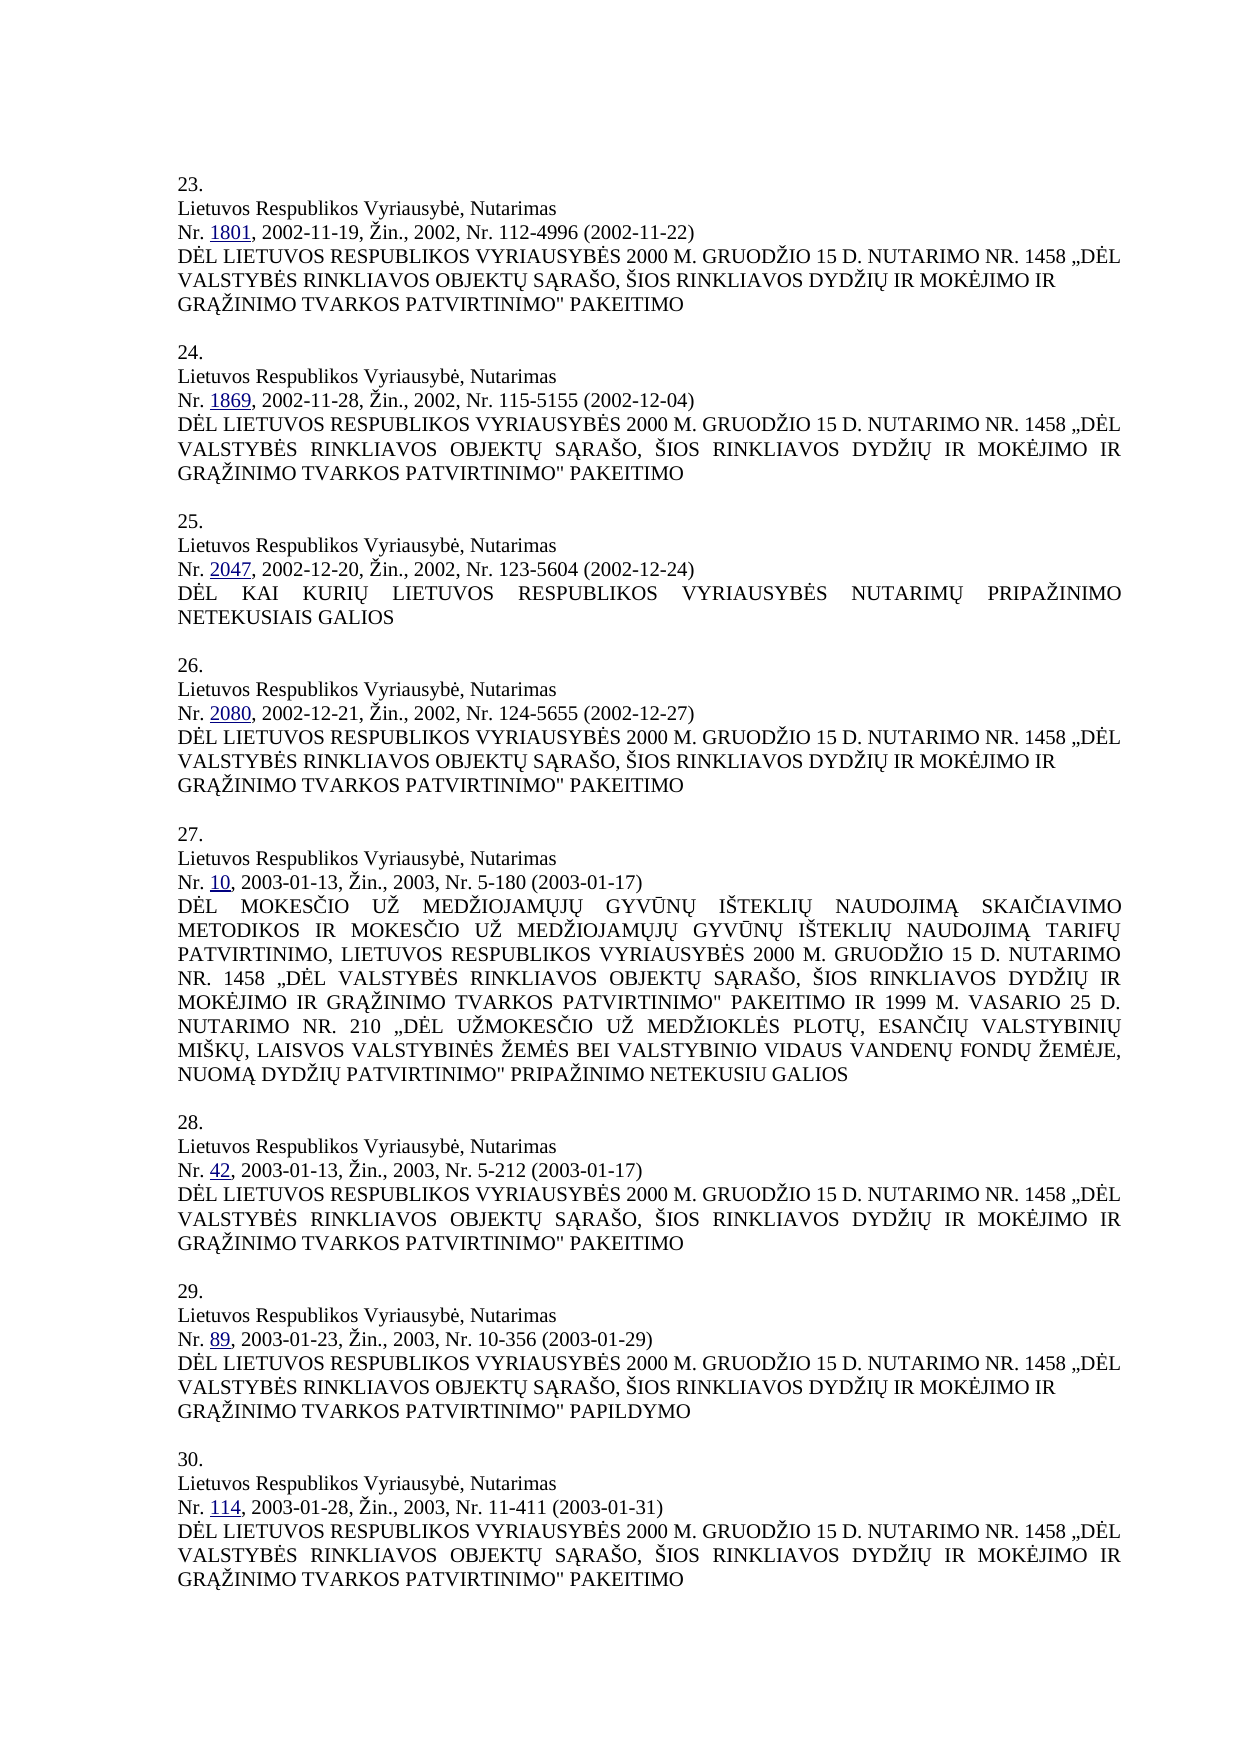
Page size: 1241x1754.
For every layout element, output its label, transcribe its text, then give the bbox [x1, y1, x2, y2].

text Lietuvos Respublikos Vyriausybė, Nutarimas [177, 1471, 1122, 1495]
text Nr. 2080, 2002-12-21, Žin., 2002, Nr. 124-5655 (2002-12-27) [177, 701, 1122, 725]
text DĖL LIETUVOS RESPUBLIKOS VYRIAUSYBĖS 2000 M. GRUODŽIO 15 D. NUTARIMO NR. 1458 „DĖL VALSTYBĖS RINKLIAVOS OBJEKTŲ SĄRAŠO, ŠIOS RINKLIAVOS DYDŽIŲ IR MOKĖJIMO IR GRĄŽINIMO TVARKOS PATVIRTINIMO" PAKEITIMO [177, 725, 1122, 797]
text Nr. 1869, 2002-11-28, Žin., 2002, Nr. 115-5155 (2002-12-04) [177, 388, 1122, 412]
text DĖL LIETUVOS RESPUBLIKOS VYRIAUSYBĖS 2000 M. GRUODŽIO 15 D. NUTARIMO NR. 1458 „DĖL VALSTYBĖS RINKLIAVOS OBJEKTŲ SĄRAŠO, ŠIOS RINKLIAVOS DYDŽIŲ IR MOKĖJIMO IR GRĄŽINIMO TVARKOS PATVIRTINIMO" PAKEITIMO [177, 412, 1122, 484]
text Lietuvos Respublikos Vyriausybė, Nutarimas [177, 677, 1122, 701]
text DĖL MOKESČIO UŽ MEDŽIOJAMŲJŲ GYVŪNŲ IŠTEKLIŲ NAUDOJIMĄ SKAIČIAVIMO METODIKOS IR MOKESČIO UŽ MEDŽIOJAMŲJŲ GYVŪNŲ IŠTEKLIŲ NAUDOJIMĄ TARIFŲ PATVIRTINIMO, LIETUVOS RESPUBLIKOS VYRIAUSYBĖS 2000 M. GRUODŽIO 15 D. NUTARIMO NR. 1458 „DĖL VALSTYBĖS RINKLIAVOS OBJEKTŲ SĄRAŠO, ŠIOS RINKLIAVOS DYDŽIŲ IR MOKĖJIMO IR GRĄŽINIMO TVARKOS PATVIRTINIMO" PAKEITIMO IR 1999 M. VASARIO 25 D. NUTARIMO NR. 210 „DĖL UŽMOKESČIO UŽ MEDŽIOKLĖS PLOTŲ, ESANČIŲ VALSTYBINIŲ MIŠKŲ, LAISVOS VALSTYBINĖS ŽEMĖS BEI VALSTYBINIO VIDAUS VANDENŲ FONDŲ ŽEMĖJE, NUOMĄ DYDŽIŲ PATVIRTINIMO" PRIPAŽINIMO NETEKUSIU GALIOS [177, 894, 1122, 1086]
text 30. [177, 1447, 1122, 1471]
text DĖL LIETUVOS RESPUBLIKOS VYRIAUSYBĖS 2000 M. GRUODŽIO 15 D. NUTARIMO NR. 1458 „DĖL VALSTYBĖS RINKLIAVOS OBJEKTŲ SĄRAŠO, ŠIOS RINKLIAVOS DYDŽIŲ IR MOKĖJIMO IR GRĄŽINIMO TVARKOS PATVIRTINIMO" PAKEITIMO [177, 1519, 1122, 1591]
text DĖL LIETUVOS RESPUBLIKOS VYRIAUSYBĖS 2000 M. GRUODŽIO 15 D. NUTARIMO NR. 1458 „DĖL VALSTYBĖS RINKLIAVOS OBJEKTŲ SĄRAŠO, ŠIOS RINKLIAVOS DYDŽIŲ IR MOKĖJIMO IR GRĄŽINIMO TVARKOS PATVIRTINIMO" PAKEITIMO [177, 1182, 1122, 1254]
text 24. [177, 340, 1122, 364]
text Lietuvos Respublikos Vyriausybė, Nutarimas [177, 364, 1122, 388]
text 28. [177, 1110, 1122, 1134]
text Lietuvos Respublikos Vyriausybė, Nutarimas [177, 846, 1122, 869]
text Nr. 1801, 2002-11-19, Žin., 2002, Nr. 112-4996 (2002-11-22) [177, 220, 1122, 244]
text Nr. 42, 2003-01-13, Žin., 2003, Nr. 5-212 (2003-01-17) [177, 1158, 1122, 1182]
text 25. [177, 509, 1122, 533]
text DĖL KAI KURIŲ LIETUVOS RESPUBLIKOS VYRIAUSYBĖS NUTARIMŲ PRIPAŽINIMO NETEKUSIAIS GALIOS [177, 581, 1122, 629]
text Lietuvos Respublikos Vyriausybė, Nutarimas [177, 196, 1122, 220]
text Nr. 89, 2003-01-23, Žin., 2003, Nr. 10-356 (2003-01-29) [177, 1327, 1122, 1351]
text DĖL LIETUVOS RESPUBLIKOS VYRIAUSYBĖS 2000 M. GRUODŽIO 15 D. NUTARIMO NR. 1458 „DĖL VALSTYBĖS RINKLIAVOS OBJEKTŲ SĄRAŠO, ŠIOS RINKLIAVOS DYDŽIŲ IR MOKĖJIMO IR GRĄŽINIMO TVARKOS PATVIRTINIMO" PAKEITIMO [177, 244, 1122, 316]
text Nr. 114, 2003-01-28, Žin., 2003, Nr. 11-411 (2003-01-31) [177, 1495, 1122, 1519]
text Lietuvos Respublikos Vyriausybė, Nutarimas [177, 1134, 1122, 1158]
text Nr. 2047, 2002-12-20, Žin., 2002, Nr. 123-5604 (2002-12-24) [177, 557, 1122, 581]
text Lietuvos Respublikos Vyriausybė, Nutarimas [177, 533, 1122, 557]
text 23. [177, 172, 1122, 196]
text 27. [177, 821, 1122, 846]
text DĖL LIETUVOS RESPUBLIKOS VYRIAUSYBĖS 2000 M. GRUODŽIO 15 D. NUTARIMO NR. 1458 „DĖL VALSTYBĖS RINKLIAVOS OBJEKTŲ SĄRAŠO, ŠIOS RINKLIAVOS DYDŽIŲ IR MOKĖJIMO IR GRĄŽINIMO TVARKOS PATVIRTINIMO" PAPILDYMO [177, 1351, 1122, 1423]
text 26. [177, 653, 1122, 677]
text 29. [177, 1279, 1122, 1303]
text Nr. 10, 2003-01-13, Žin., 2003, Nr. 5-180 (2003-01-17) [177, 869, 1122, 894]
text Lietuvos Respublikos Vyriausybė, Nutarimas [177, 1303, 1122, 1327]
